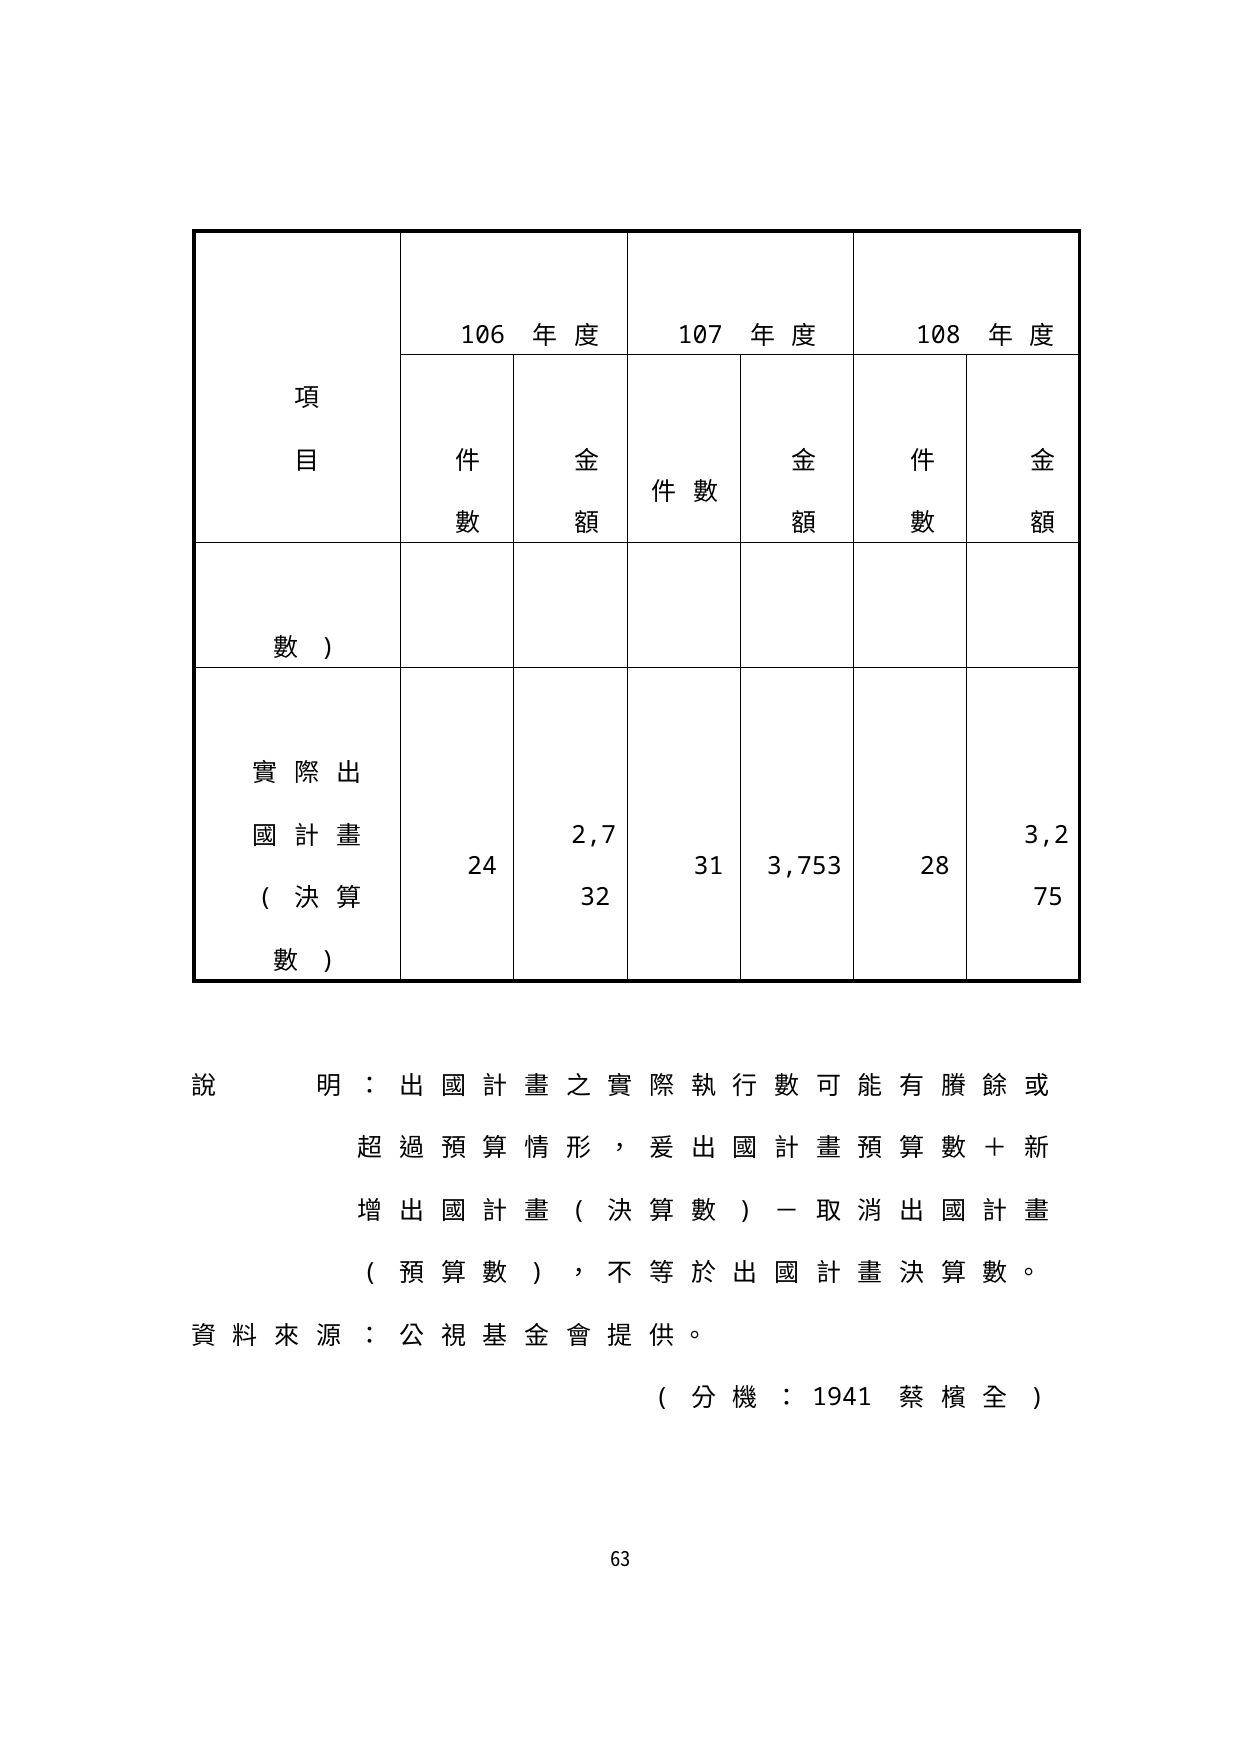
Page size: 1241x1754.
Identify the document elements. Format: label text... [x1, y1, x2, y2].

table_cell 金額 [514, 355, 627, 542]
text 說 明：出國計畫之實際執行數可能有賸餘或超過預算情形，爰出國計畫預算數＋新增出國計畫(決算數)－取消出國計畫(預算數)，不等於出國計畫決算數。 [183, 1042, 1058, 1292]
table_cell [854, 543, 966, 667]
table_cell [401, 543, 513, 667]
table_cell [741, 543, 853, 667]
table_cell 金額 [967, 355, 1078, 542]
table_cell 件數 [401, 355, 513, 542]
table_cell [514, 543, 627, 667]
table_header 項 目 [196, 233, 400, 542]
table_cell 實際出國計畫 (決算數) [196, 668, 400, 979]
table_header 106年度 [401, 233, 627, 354]
table_cell [628, 543, 740, 667]
table_header 107年度 [628, 233, 853, 354]
table_cell 28 [854, 668, 966, 979]
table_cell 3,275 [967, 668, 1078, 979]
table_cell 2,732 [514, 668, 627, 979]
table_cell 件數 [628, 355, 740, 542]
table_cell 3,753 [741, 668, 853, 979]
table_cell 數) [196, 543, 400, 667]
table_cell 件數 [854, 355, 966, 542]
text (分機：1941 蔡檳全) [183, 1354, 1058, 1417]
table_header 108年度 [854, 233, 1078, 354]
text 資料來源：公視基金會提供。 [183, 1292, 1058, 1354]
table_cell 31 [628, 668, 740, 979]
table_cell 金額 [741, 355, 853, 542]
table_cell [967, 543, 1078, 667]
table_cell 24 [401, 668, 513, 979]
